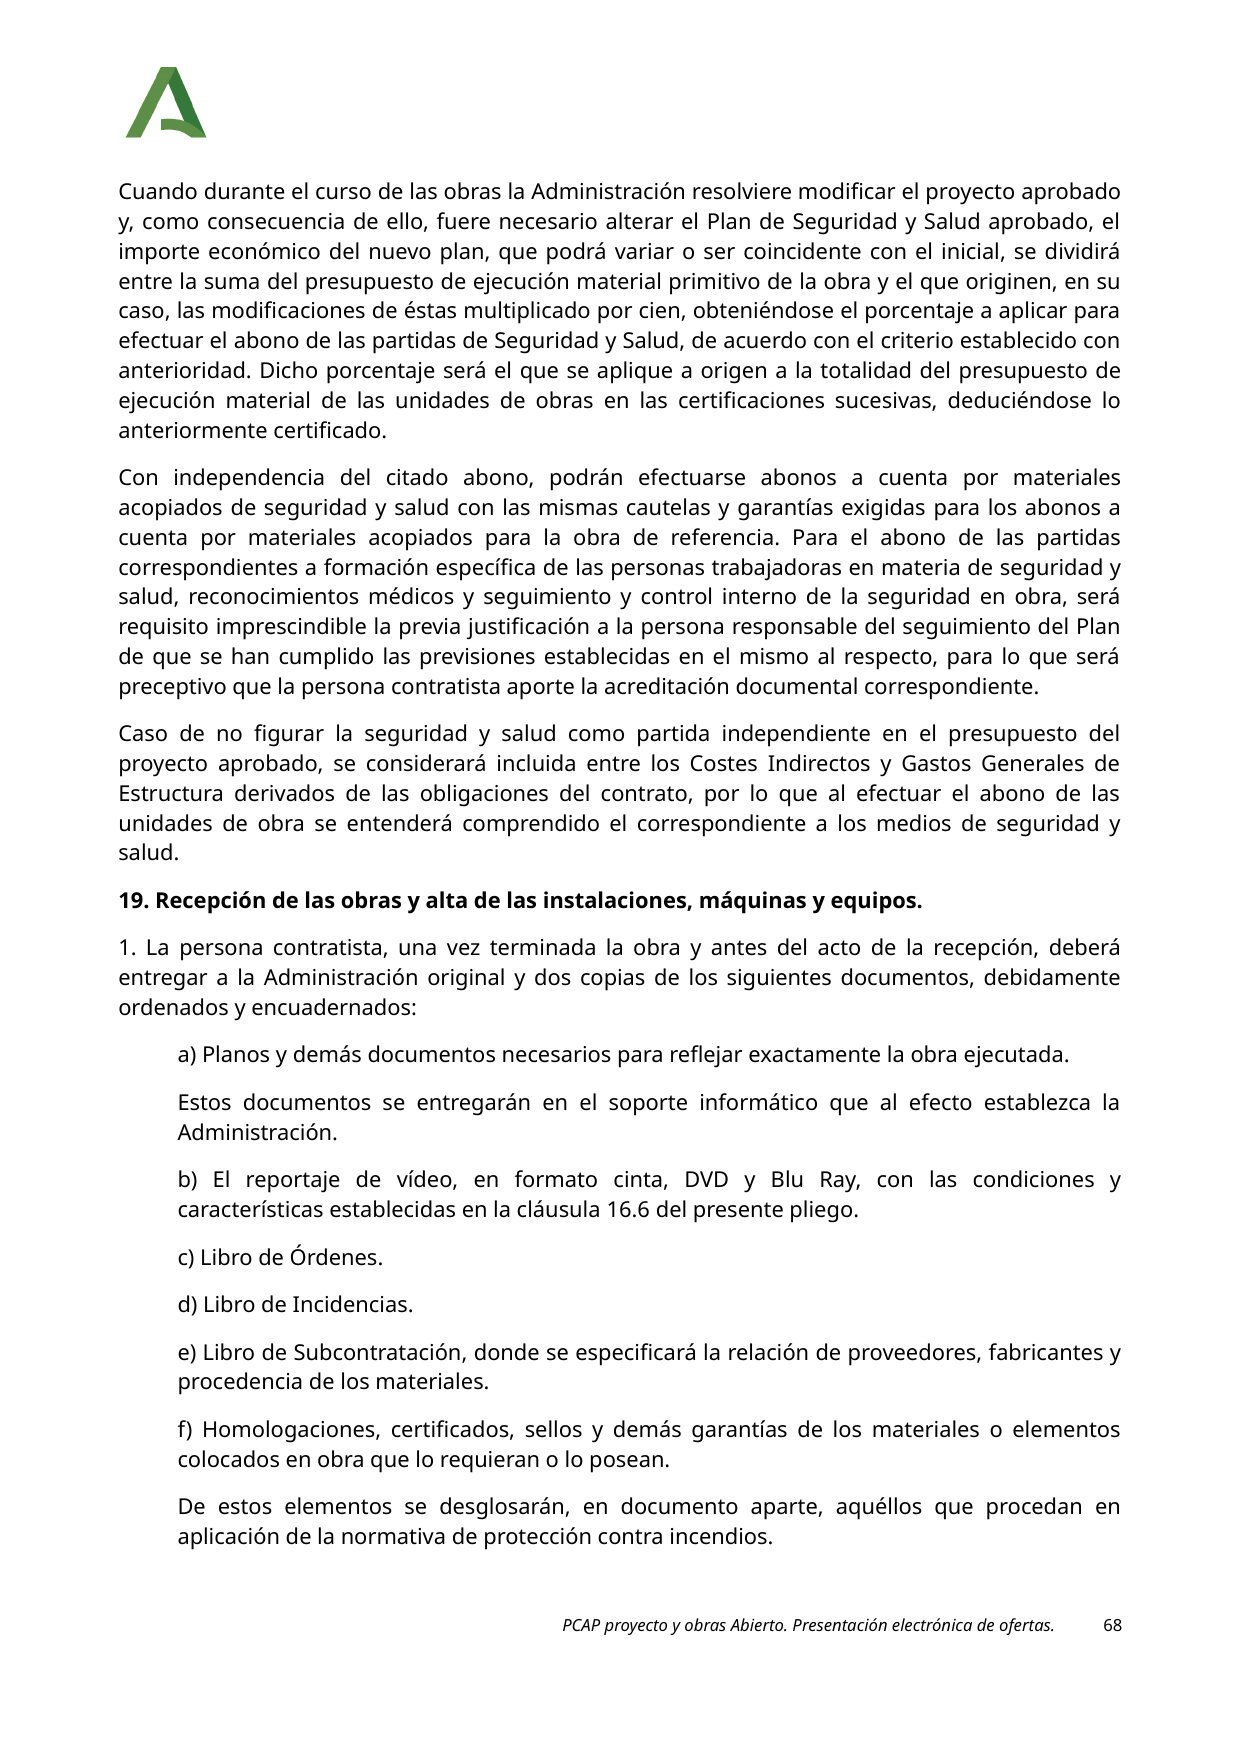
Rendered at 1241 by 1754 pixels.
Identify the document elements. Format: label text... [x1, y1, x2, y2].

text 1. La persona contratista, una vez terminada la obra y antes del acto de la recepción, deberá entregar a la Administración original y dos copias de los siguientes documentos, debidamente ordenados y encuadernados: [118, 932, 1122, 1022]
text f) Homologaciones, certificados, sellos y demás garantías de los materiales o elementos colocados en obra que lo requieran o lo posean. [177, 1414, 1122, 1473]
subtitle 19. Recepción de las obras y alta de las instalaciones, máquinas y equipos. [118, 885, 1122, 915]
text b) El reportaje de vídeo, en formato cinta, DVD y Blu Ray, con las condiciones y características establecidas en la cláusula 16.6 del presente pliego. [177, 1164, 1122, 1224]
text Con independencia del citado abono, podrán efectuarse abonos a cuenta por materiales acopiados de seguridad y salud con las mismas cautelas y garantías exigidas para los abonos a cuenta por materiales acopiados para la obra de referencia. Para el abono de las partidas correspondientes a formación específica de las personas trabajadoras en materia de seguridad y salud, reconocimientos médicos y seguimiento y control interno de la seguridad en obra, será requisito imprescindible la previa justificación a la persona responsable del seguimiento del Plan de que se han cumplido las previsiones establecidas en el mismo al respecto, para lo que será preceptivo que la persona contratista aporte la acreditación documental correspondiente. [118, 462, 1122, 701]
text e) Libro de Subcontratación, donde se especificará la relación de proveedores, fabricantes y procedencia de los materiales. [177, 1337, 1122, 1396]
text Estos documentos se entregarán en el soporte informático que al efecto establezca la Administración. [177, 1087, 1122, 1147]
text d) Libro de Incidencias. [177, 1289, 1122, 1319]
text Cuando durante el curso de las obras la Administración resolviere modificar el proyecto aprobado y, como consecuencia de ello, fuere necesario alterar el Plan de Seguridad y Salud aprobado, el importe económico del nuevo plan, que podrá variar o ser coincidente con el inicial, se dividirá entre la suma del presupuesto de ejecución material primitivo de la obra y el que originen, en su caso, las modificaciones de éstas multiplicado por cien, obteniéndose el porcentaje a aplicar para efectuar el abono de las partidas de Seguridad y Salud, de acuerdo con el criterio establecido con anterioridad. Dicho porcentaje será el que se aplique a origen a la totalidad del presupuesto de ejecución material de las unidades de obras en las certificaciones sucesivas, deduciéndose lo anteriormente certificado. [118, 176, 1122, 444]
text Caso de no figurar la seguridad y salud como partida independiente en el presupuesto del proyecto aprobado, se considerará incluida entre los Costes Indirectos y Gastos Generales de Estructura derivados de las obligaciones del contrato, por lo que al efectuar el abono de las unidades de obra se entenderá comprendido el correspondiente a los medios de seguridad y salud. [118, 718, 1122, 867]
text a) Planos y demás documentos necesarios para reflejar exactamente la obra ejecutada. [177, 1039, 1122, 1069]
picture [121, 62, 210, 142]
text De estos elementos se desglosarán, en documento aparte, aquéllos que procedan en aplicación de la normativa de protección contra incendios. [177, 1491, 1122, 1551]
text c) Libro de Órdenes. [177, 1242, 1122, 1271]
